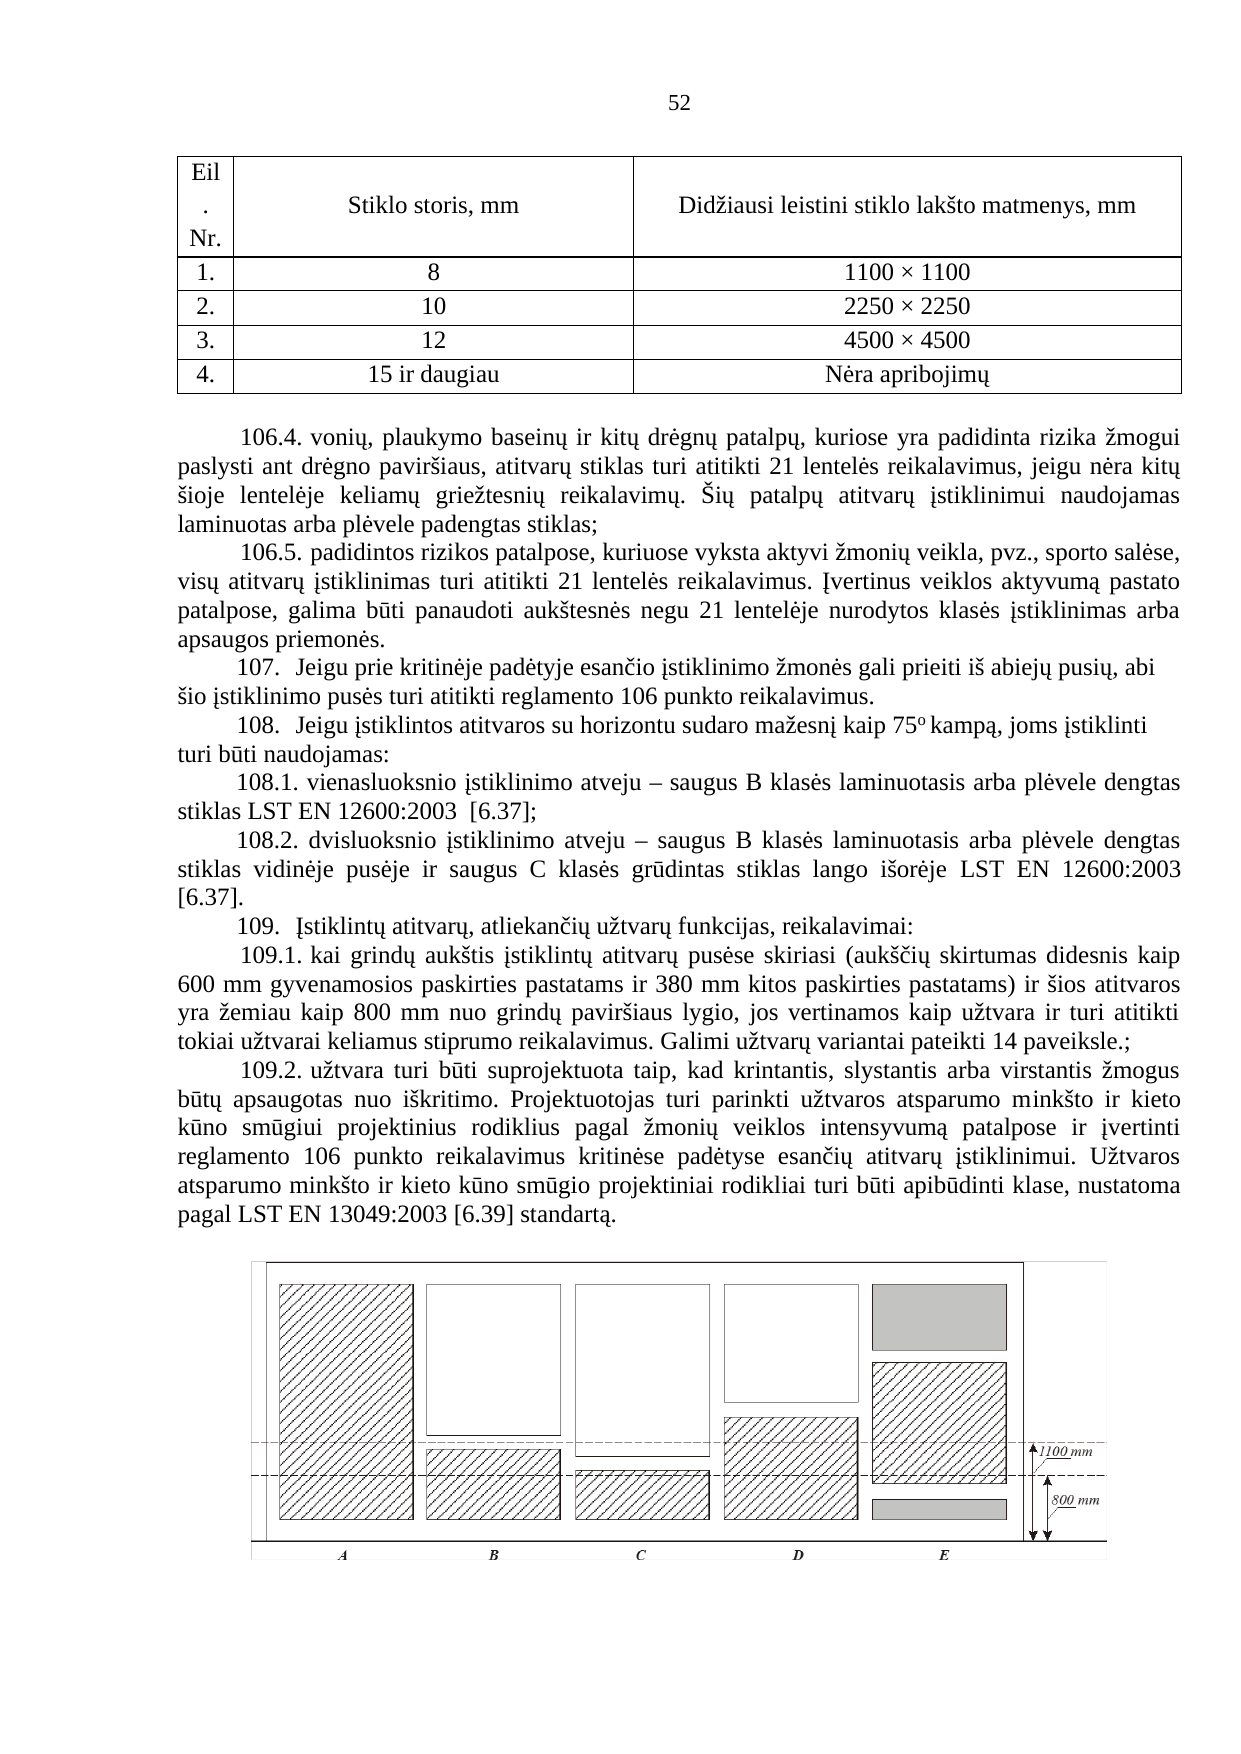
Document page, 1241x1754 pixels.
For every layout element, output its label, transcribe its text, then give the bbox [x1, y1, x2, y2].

table_cell 4. [178, 360, 233, 393]
text 109. Įstiklintų atitvarų, atliekančių užtvarų funkcijas, reikalavimai: [177, 911, 1181, 940]
text 106.4. vonių, plaukymo baseinų ir kitų drėgnų patalpų, kuriose yra padidinta rizika žmogui paslysti ant drėgno paviršiaus, atitvarų stiklas turi atitikti 21 lentelės reikalavimus, jeigu nėra kitų šioje lentelėje keliamų griežtesnių reikalavimų. Šių patalpų atitvarų įstiklinimui naudojamas laminuotas arba plėvele padengtas stiklas; [177, 422, 1181, 537]
table_cell 3. [178, 326, 233, 358]
text 108. Jeigu įstiklintos atitvaros su horizontu sudaro mažesnį kaip 75o kampą, joms įstiklinti turi būti naudojamas: [177, 710, 1181, 767]
table_header Stiklo storis, mm [234, 157, 633, 256]
table_cell 2. [178, 291, 233, 324]
text 108.1. vienasluoksnio įstiklinimo atveju – saugus B klasės laminuotasis arba plėvele dengtas stiklas LST EN 12600:2003 [6.37]; [177, 767, 1181, 825]
table_cell 10 [234, 291, 633, 324]
text 109.1. kai grindų aukštis įstiklintų atitvarų pusėse skiriasi (aukščių skirtumas didesnis kaip 600 mm gyvenamosios paskirties pastatams ir 380 mm kitos paskirties pastatams) ir šios atitvaros yra žemiau kaip 800 mm nuo grindų paviršiaus lygio, jos vertinamos kaip užtvara ir turi atitikti tokiai užtvarai keliamus stiprumo reikalavimus. Galimi užtvarų variantai pateikti 14 paveiksle.; [177, 940, 1181, 1055]
table_header Eil. Nr. [178, 157, 233, 256]
table_cell Nėra apribojimų [634, 360, 1181, 393]
table_cell 8 [234, 258, 633, 290]
table_cell 15 ir daugiau [234, 360, 633, 393]
text 107. Jeigu prie kritinėje padėtyje esančio įstiklinimo žmonės gali prieiti iš abiejų pusių, abi šio įstiklinimo pusės turi atitikti reglamento 106 punkto reikalavimus. [177, 652, 1181, 710]
text 106.5. padidintos rizikos patalpose, kuriuose vyksta aktyvi žmonių veikla, pvz., sporto salėse, visų atitvarų įstiklinimas turi atitikti 21 lentelės reikalavimus. Įvertinus veiklos aktyvumą pastato patalpose, galima būti panaudoti aukštesnės negu 21 lentelėje nurodytos klasės įstiklinimas arba apsaugos priemonės. [177, 537, 1181, 652]
table_cell 4500 × 4500 [634, 326, 1181, 358]
table_header Didžiausi leistini stiklo lakšto matmenys, mm [634, 157, 1181, 256]
table_cell 1. [178, 258, 233, 290]
table_cell 12 [234, 326, 633, 358]
table_cell 1100 × 1100 [634, 258, 1181, 290]
text 108.2. dvisluoksnio įstiklinimo atveju – saugus B klasės laminuotasis arba plėvele dengtas stiklas vidinėje pusėje ir saugus C klasės grūdintas stiklas lango išorėje LST EN 12600:2003 [6.37]. [177, 825, 1181, 911]
text 109.2. užtvara turi būti suprojektuota taip, kad krintantis, slystantis arba virstantis žmogus būtų apsaugotas nuo iškritimo. Projektuotojas turi parinkti užtvaros atsparumo minkšto ir kieto kūno smūgiui projektinius rodiklius pagal žmonių veiklos intensyvumą patalpose ir įvertinti reglamento 106 punkto reikalavimus kritinėse padėtyse esančių atitvarų įstiklinimui. Užtvaros atsparumo minkšto ir kieto kūno smūgio projektiniai rodikliai turi būti apibūdinti klase, nustatoma pagal LST EN 13049:2003 [6.39] standartą. [177, 1055, 1181, 1227]
table_cell 2250 × 2250 [634, 291, 1181, 324]
